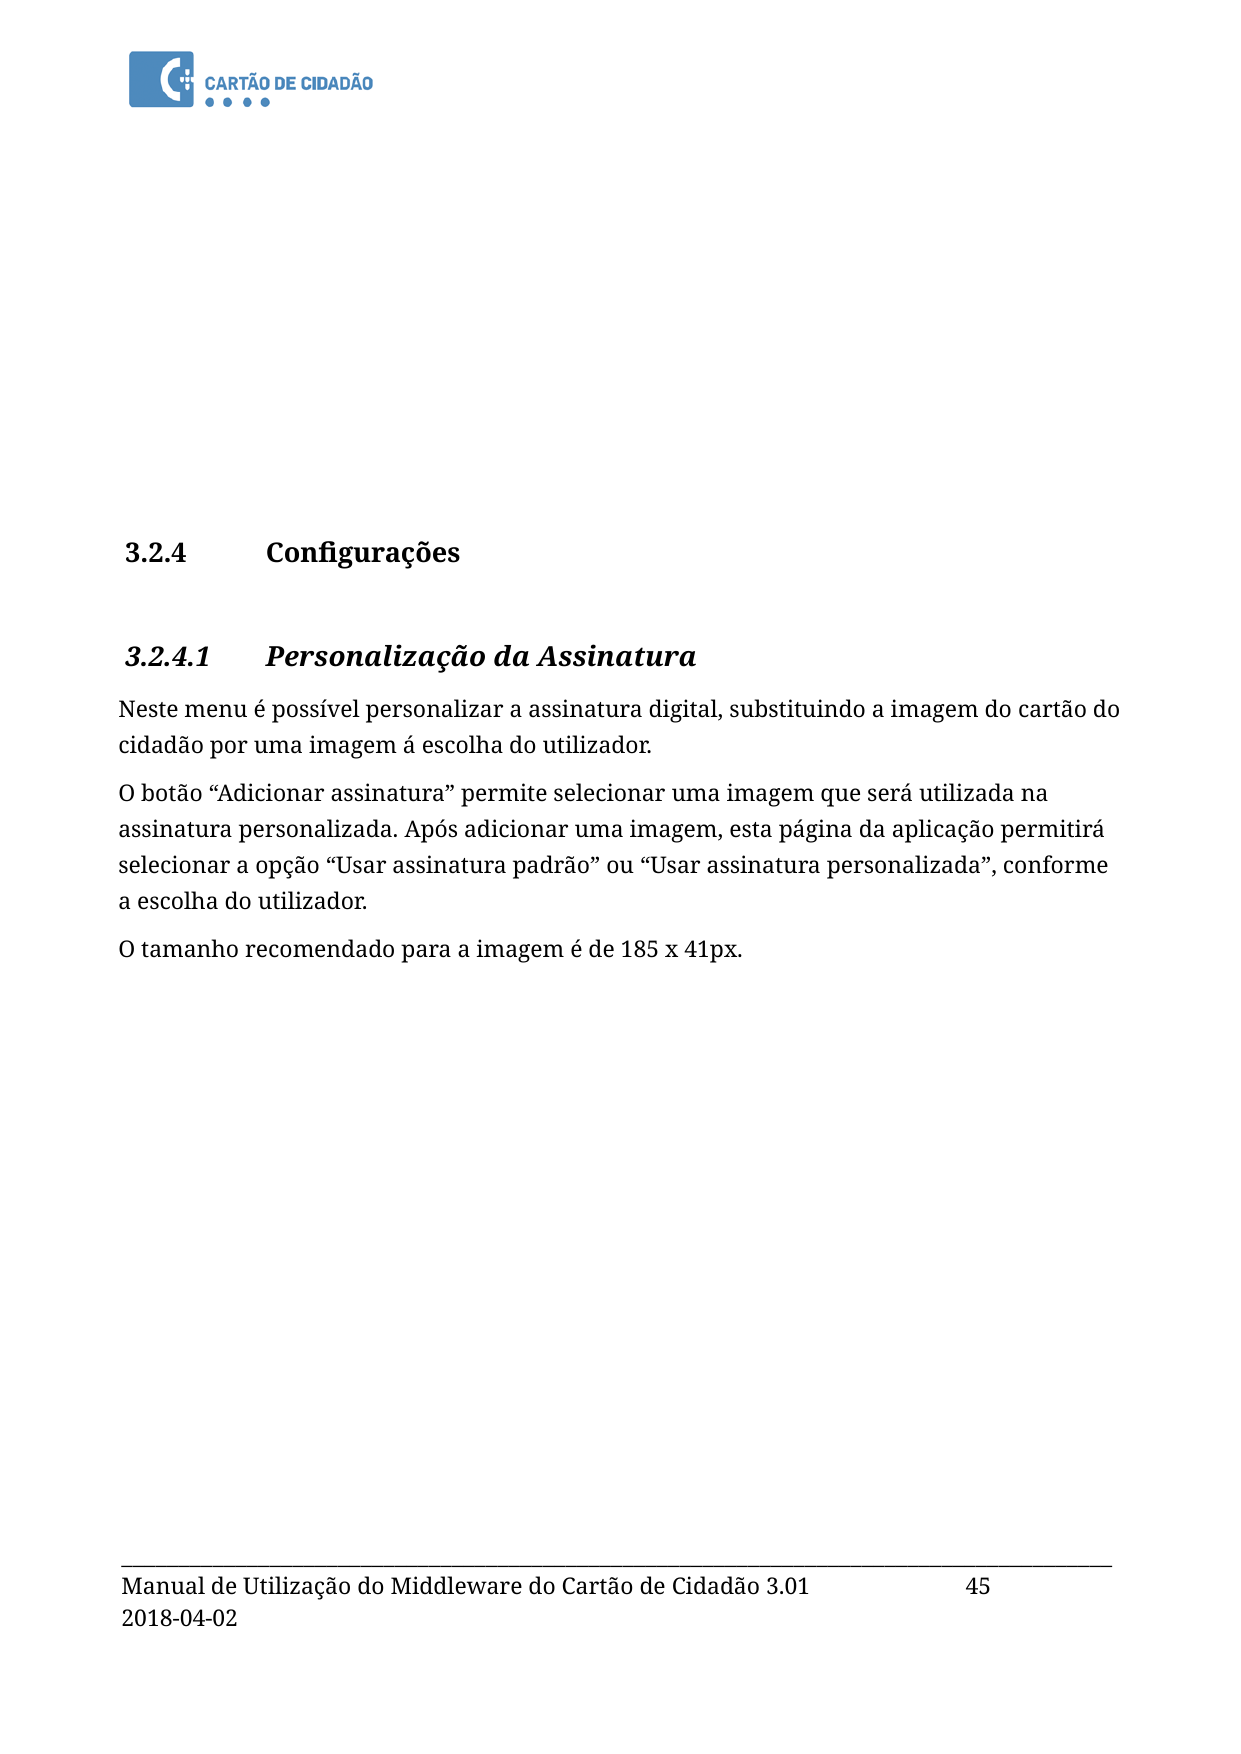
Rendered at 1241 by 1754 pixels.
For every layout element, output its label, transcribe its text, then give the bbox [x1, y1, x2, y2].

text O tamanho recomendado para a imagem é de 185 x 41px. [118, 933, 1122, 964]
subtitle Configurações [118, 533, 1122, 570]
subtitle Personalização da Assinatura [118, 637, 1122, 674]
picture [127, 45, 420, 115]
text Neste menu é possível personalizar a assinatura digital, substituindo a imagem do cartão do cidadão por uma imagem á escolha do utilizador. [118, 693, 1122, 760]
text O botão “Adicionar assinatura” permite selecionar uma imagem que será utilizada na assinatura personalizada. Após adicionar uma imagem, esta página da aplicação permitirá selecionar a opção “Usar assinatura padrão” ou “Usar assinatura personalizada”, conforme a escolha do utilizador. [118, 777, 1122, 916]
